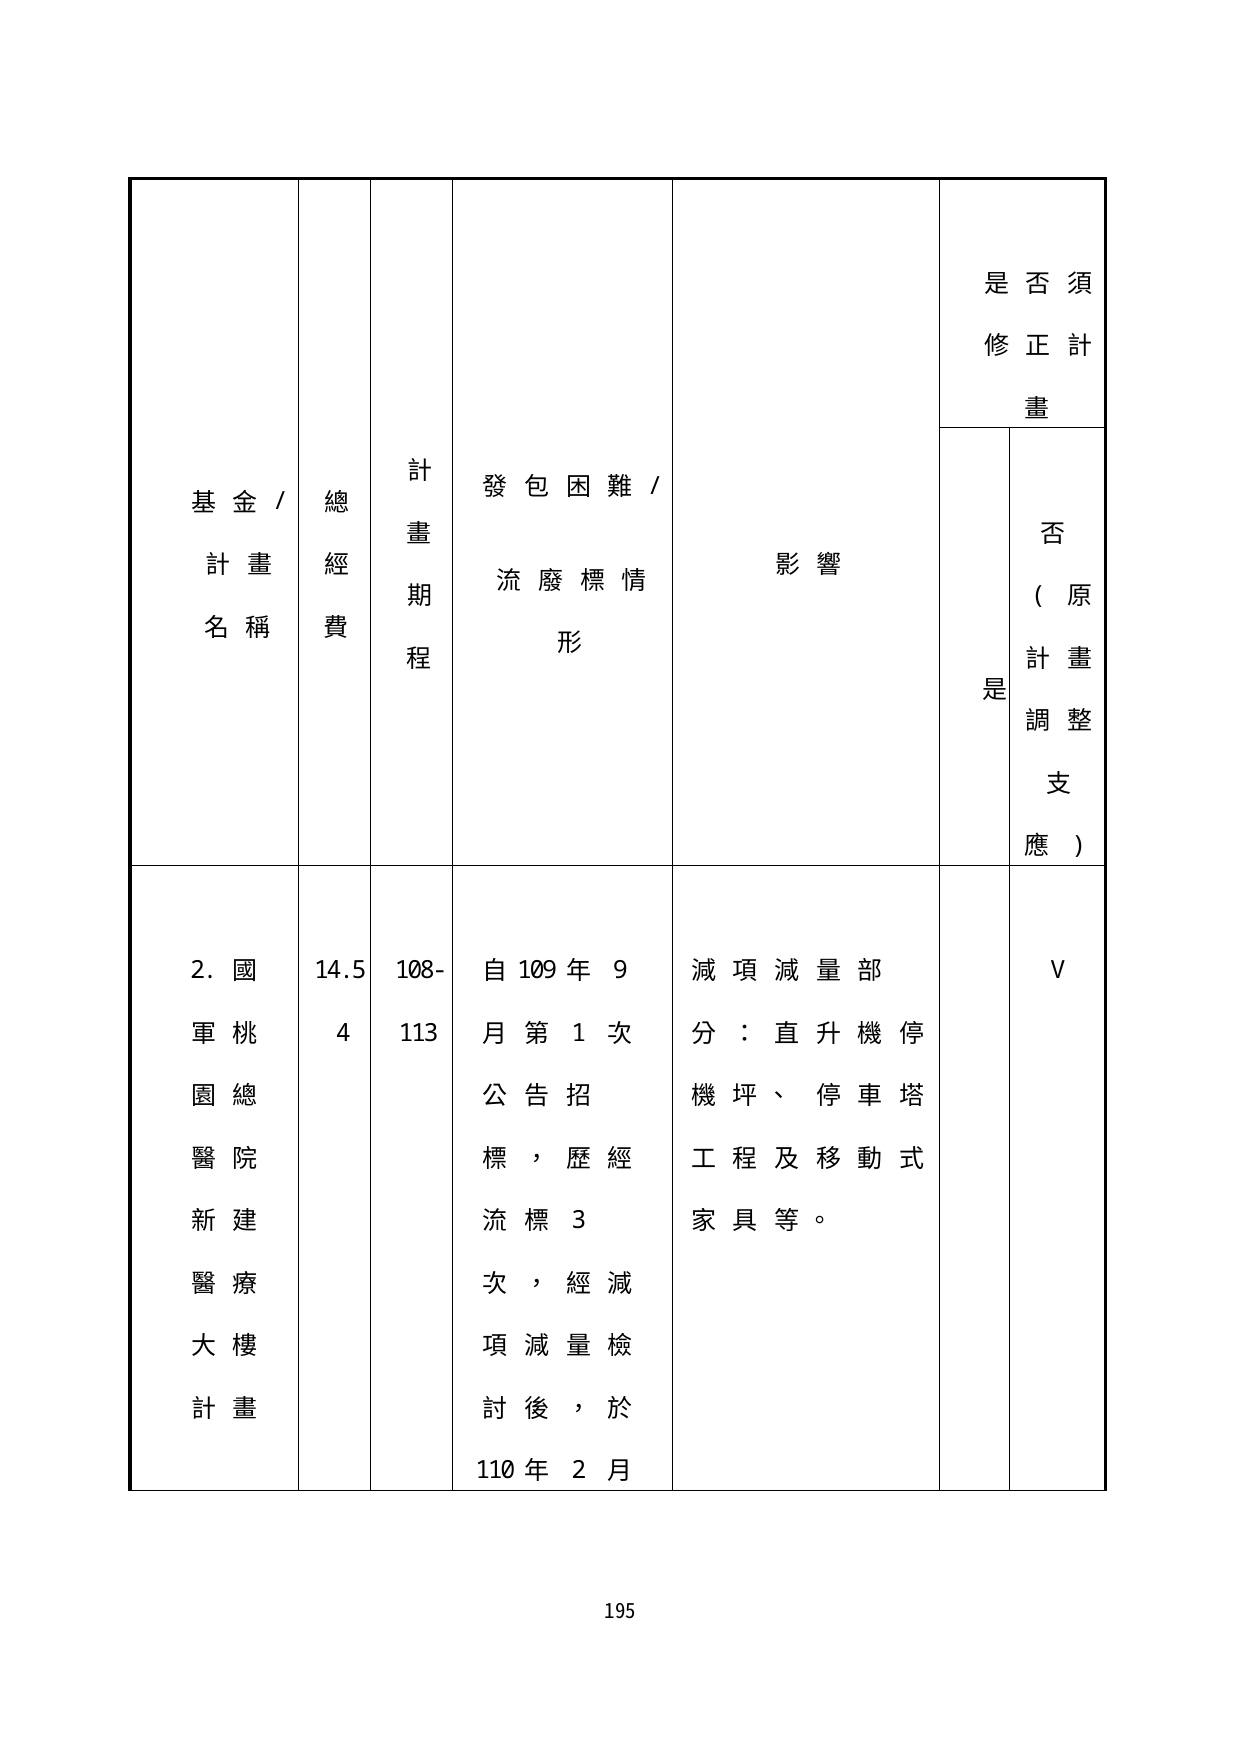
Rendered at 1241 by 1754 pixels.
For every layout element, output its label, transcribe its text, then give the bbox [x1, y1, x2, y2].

table_header 發包困難/ 流廢標情形 [453, 180, 672, 865]
table_cell 減項減量部分：直升機停機坪、停車塔工程及移動式家具等。 [673, 866, 939, 1490]
table_cell 2.國軍桃園總醫院新建醫療大樓計畫 [132, 866, 298, 1490]
table_header 基金/計畫名稱 [132, 180, 298, 865]
table_header 影響 [673, 180, 939, 865]
table_cell 108-113 [371, 866, 452, 1490]
table_cell 是 [940, 428, 1009, 865]
table_cell V [1010, 866, 1104, 1490]
table_cell 14.54 [299, 866, 370, 1490]
table_header 總經費 [299, 180, 370, 865]
table_header 計畫 期程 [371, 180, 452, 865]
table_header 是否須修正計畫 [940, 180, 1104, 427]
table_cell [940, 866, 1009, 1490]
table_cell 否(原計畫調整支應) [1010, 428, 1104, 865]
table_cell 自109年9月第1次公告招標，歷經流標3次，經減項減量檢討後，於110年2月 [453, 866, 672, 1490]
